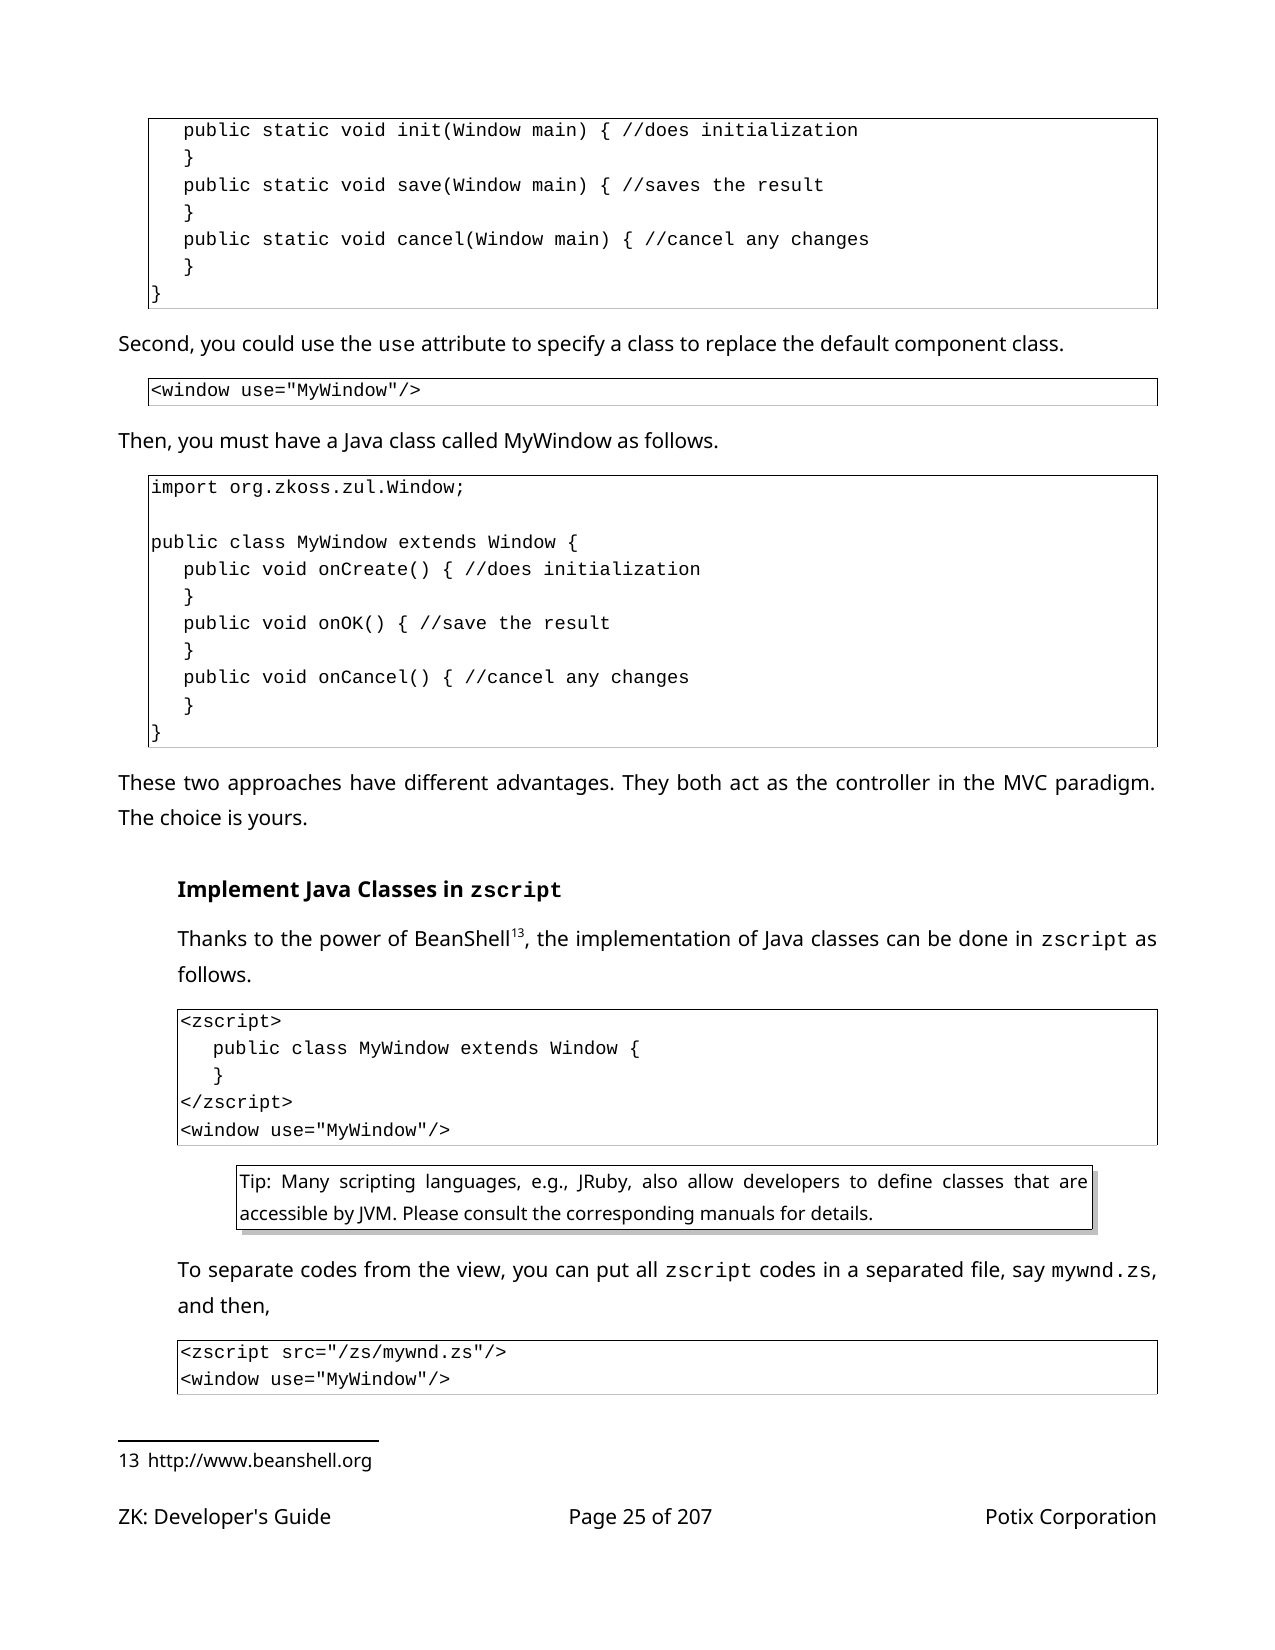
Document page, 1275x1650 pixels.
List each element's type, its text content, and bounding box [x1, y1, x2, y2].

text http://www.beanshell.org [118, 1447, 1157, 1473]
text public void onCancel() { //cancel any changes [149, 665, 1157, 690]
text Thanks to the power of BeanShell, the implementation of Java classes can be done in zscript as follows. [177, 924, 1157, 988]
text } [149, 693, 1157, 717]
text <window use="MyWindow"/> [178, 1367, 1157, 1394]
text import org.zkoss.zul.Window; [149, 476, 1157, 499]
text These two approaches have different advantages. They both act as the controller in the MVC paradigm. The choice is yours. [118, 768, 1157, 831]
subtitle Implement Java Classes in zscript [177, 874, 1157, 904]
text } [149, 200, 1157, 224]
text } [178, 1063, 1157, 1087]
text } [149, 281, 1157, 308]
text To separate codes from the view, you can put all zscript codes in a separated file, say mywnd.zs, and then, [177, 1255, 1157, 1319]
text } [149, 584, 1157, 608]
text Tip: Many scripting languages, e.g., JRuby, also allow developers to define classes that are accessible by JVM. Please consult the corresponding manuals for details. [237, 1166, 1092, 1229]
text } [149, 254, 1157, 278]
text public void onOK() { //save the result [149, 611, 1157, 635]
text public void onCreate() { //does initialization [149, 557, 1157, 581]
text <zscript> [178, 1010, 1157, 1033]
text Then, you must have a Java class called MyWindow as follows. [118, 426, 1157, 454]
text public static void save(Window main) { //saves the result [149, 172, 1157, 197]
text } [149, 720, 1157, 747]
text } [149, 638, 1157, 662]
text <window use="MyWindow"/> [178, 1117, 1157, 1145]
text public class MyWindow extends Window { [178, 1036, 1157, 1060]
text Second, you could use the use attribute to specify a class to replace the default component class. [118, 329, 1157, 358]
text <zscript src="/zs/mywnd.zs"/> [178, 1341, 1157, 1364]
text <window use="MyWindow"/> [149, 379, 1157, 405]
text public static void cancel(Window main) { //cancel any changes [149, 227, 1157, 251]
text public static void init(Window main) { //does initialization [149, 119, 1157, 142]
text </zscript> [178, 1090, 1157, 1114]
text public class MyWindow extends Window { [149, 529, 1157, 554]
text } [149, 145, 1157, 169]
